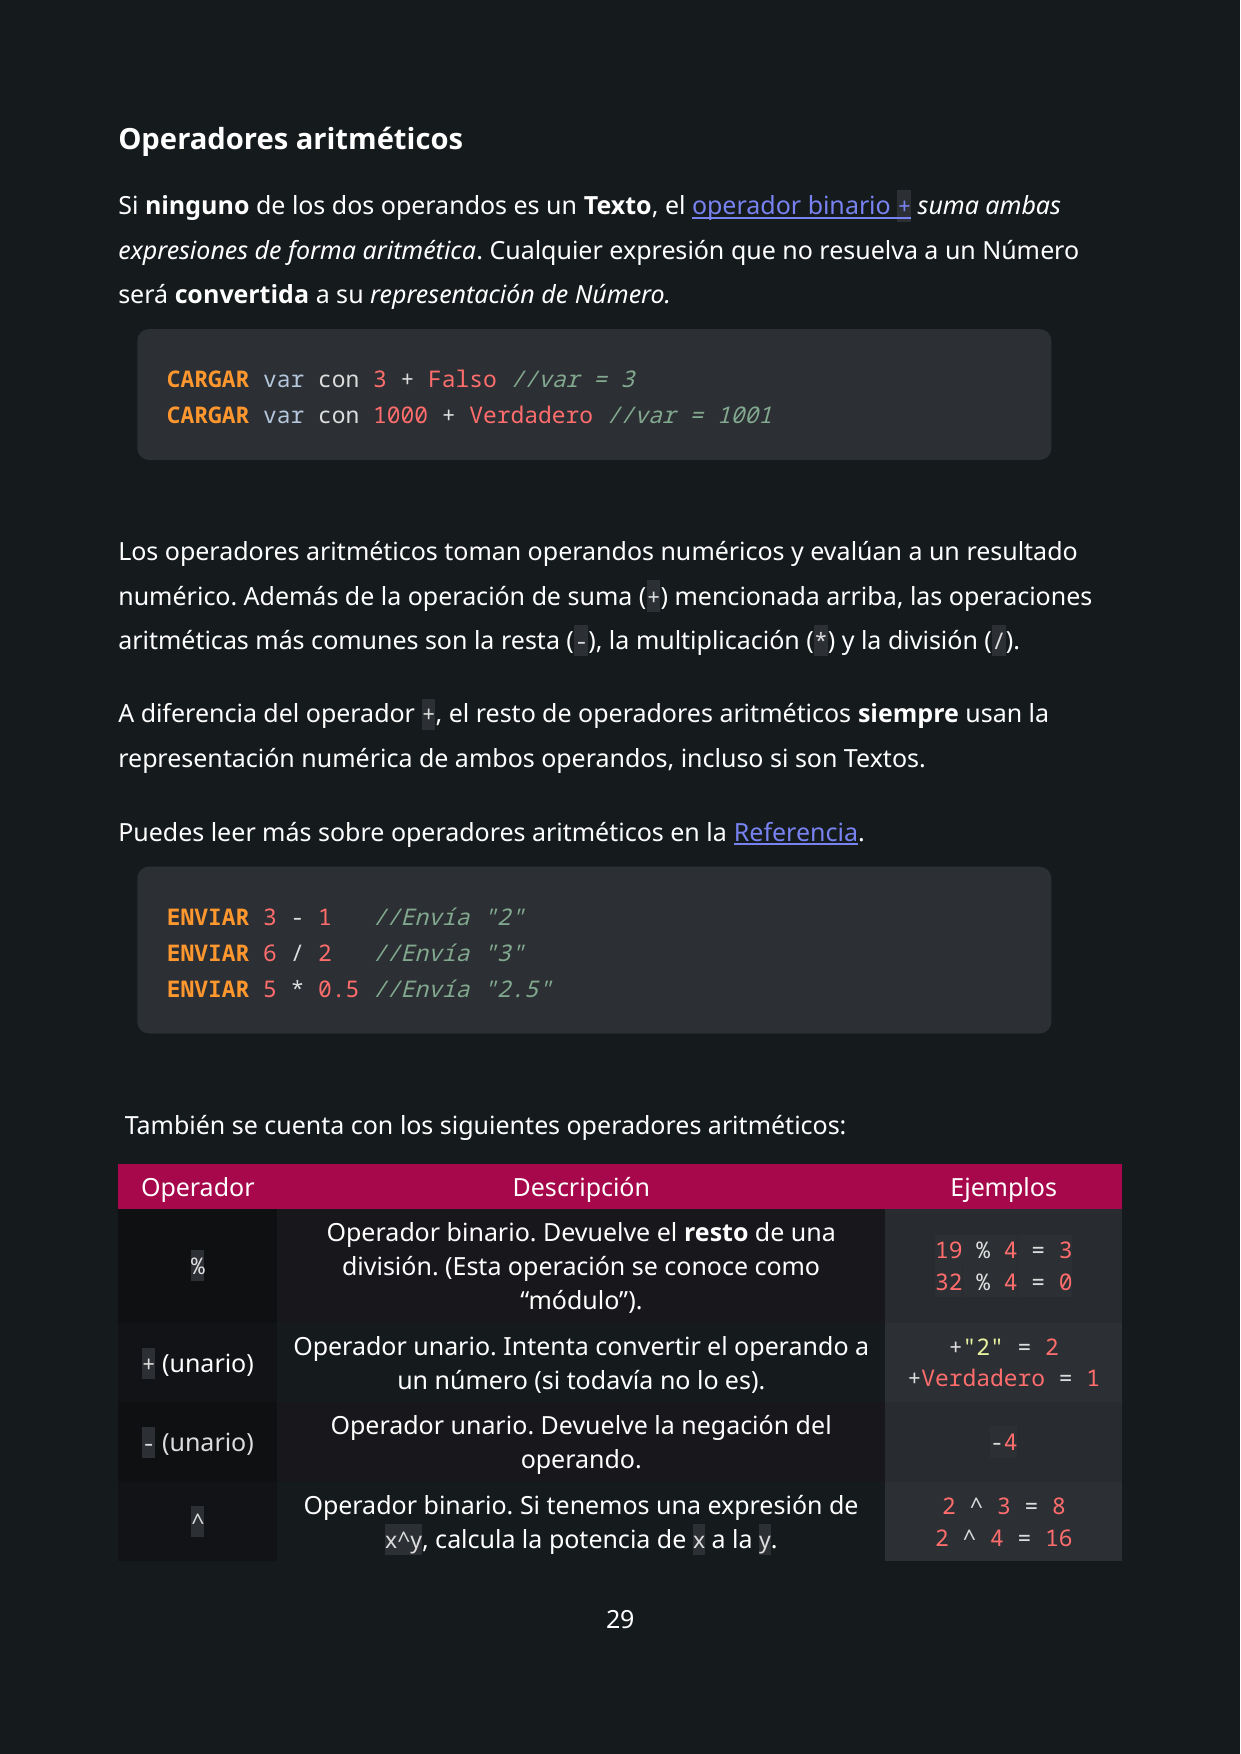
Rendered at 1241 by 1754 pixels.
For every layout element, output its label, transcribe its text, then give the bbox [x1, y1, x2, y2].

table_cell + (unario) [118, 1323, 277, 1402]
text Puedes leer más sobre operadores aritméticos en la Referencia. [118, 814, 1122, 848]
table_cell Operador binario. Si tenemos una expresión de x^y, calcula la potencia de x a la y. [277, 1482, 885, 1561]
table_cell - (unario) [118, 1402, 277, 1482]
table_cell 19 % 4 = 3 32 % 4 = 0 [885, 1209, 1122, 1323]
table_cell Operador unario. Devuelve la negación del operando. [277, 1402, 885, 1482]
table_header Descripción [277, 1164, 885, 1209]
table_cell ^ [118, 1482, 277, 1561]
text Si ninguno de los dos operandos es un Texto, el operador binario + suma ambas expresiones de forma aritmética. Cualquier expresión que no resuelva a un Número será convertida a su representación de Número. [118, 188, 1122, 311]
subtitle Operadores aritméticos [118, 118, 1122, 158]
table_header Operador [118, 1164, 277, 1209]
table_cell -4 [885, 1402, 1122, 1482]
text También se cuenta con los siguientes operadores aritméticos: [118, 1107, 1122, 1141]
table_cell Operador unario. Intenta convertir el operando a un número (si todavía no lo es). [277, 1323, 885, 1402]
text A diferencia del operador +, el resto de operadores aritméticos siempre usan la representación numérica de ambos operandos, incluso si son Textos. [118, 696, 1122, 774]
table_cell +"2" = 2 +Verdadero = 1 [885, 1323, 1122, 1402]
table_cell % [118, 1209, 277, 1323]
table_cell 2 ^ 3 = 8 2 ^ 4 = 16 [885, 1482, 1122, 1561]
text Los operadores aritméticos toman operandos numéricos y evalúan a un resultado numérico. Además de la operación de suma (+) mencionada arriba, las operaciones aritméticas más comunes son la resta (-), la multiplicación (*) y la división (/). [118, 534, 1122, 656]
table_cell Operador binario. Devuelve el resto de una división. (Esta operación se conoce como “módulo”). [277, 1209, 885, 1323]
table_header Ejemplos [885, 1164, 1122, 1209]
